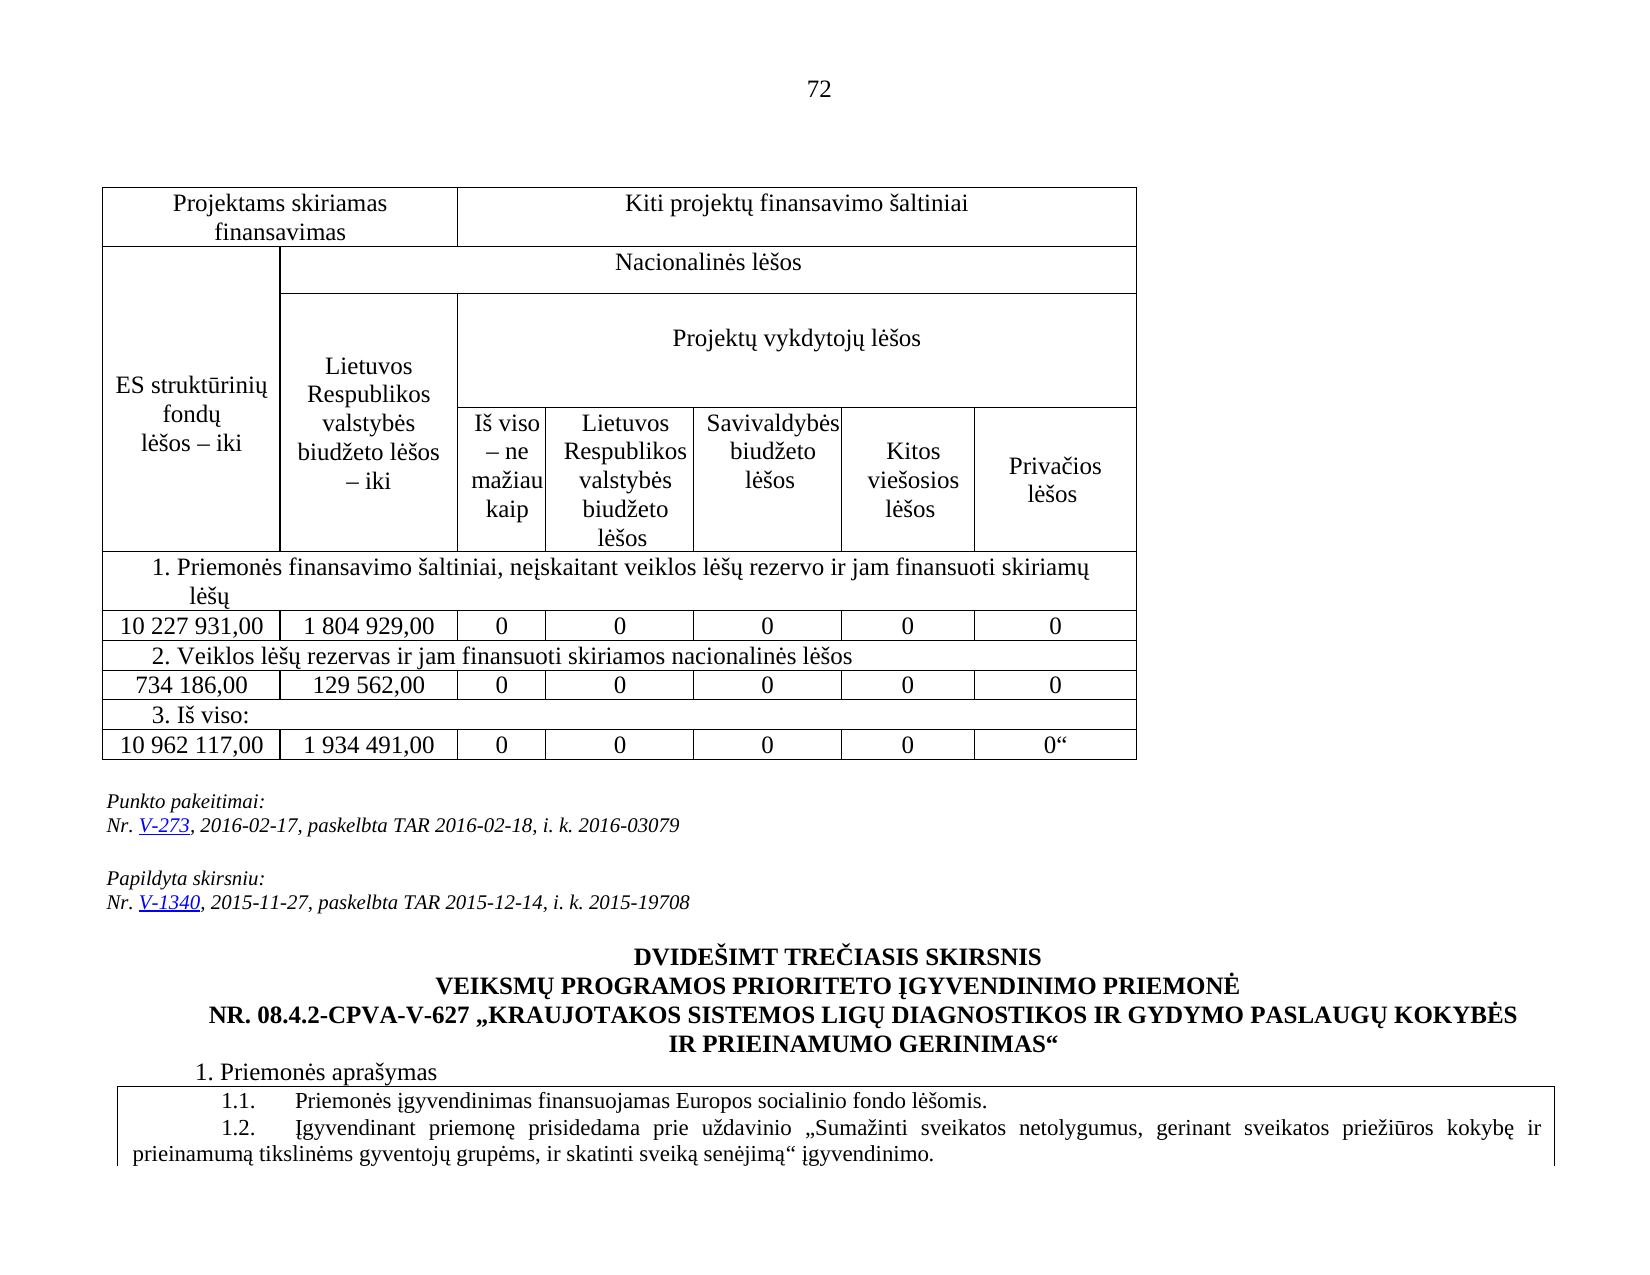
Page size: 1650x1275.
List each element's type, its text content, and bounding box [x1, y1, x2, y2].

table_cell 10 227 931,00 [103, 611, 279, 640]
table_cell 0 [694, 611, 841, 640]
table_cell 0 [842, 730, 974, 759]
table_cell Lietuvos Respublikos valstybės biudžeto lėšos – iki [281, 294, 457, 551]
table_cell ES struktūrinių fondų lėšos – iki [103, 247, 279, 551]
text VEIKSMŲ PROGRAMOS PRIORITETO ĮGYVENDINIMO PRIEMONĖ [144, 971, 1532, 1000]
table_cell 0 [458, 611, 545, 640]
table_cell Projektų vykdytojų lėšos [458, 294, 1136, 407]
table_cell 10 962 117,00 [103, 730, 279, 759]
table_cell 0 [546, 730, 693, 759]
table_cell 0 [694, 671, 841, 699]
table_cell 0“ [975, 730, 1136, 759]
table_header Projektams skiriamas finansavimas [103, 188, 457, 246]
table_cell 1.2. Įgyvendinant priemonę prisidedama prie uždavinio „Sumažinti sveikatos netolygumus, gerinant sveikatos priežiūros kokybę ir prieinamumą tikslinėms gyventojų grupėms, ir skatinti sveiką senėjimą“ įgyvendinimo. [118, 1114, 1554, 1166]
table_cell 0 [694, 730, 841, 759]
text Nr. V-1340, 2015-11-27, paskelbta TAR 2015-12-14, i. k. 2015-19708 [106, 890, 1532, 914]
table_cell 734 186,00 [103, 671, 279, 699]
table_cell 0 [842, 671, 974, 699]
table_cell 129 562,00 [281, 671, 457, 699]
table_cell 0 [842, 611, 974, 640]
table_cell Privačios lėšos [975, 408, 1136, 551]
table_cell 3. Iš viso: [103, 700, 1136, 729]
table_cell 0 [458, 730, 545, 759]
table_cell 0 [458, 671, 545, 699]
text NR. 08.4.2-CPVA-V-627 „KRAUJOTAKOS SISTEMOS LIGŲ DIAGNOSTIKOS IR GYDYMO PASLAUGŲ KOKYBĖS IR PRIEINAMUMO GERINIMAS“ [195, 1000, 1532, 1057]
table_cell Lietuvos Respublikos valstybės biudžeto lėšos [546, 408, 693, 551]
table_cell Iš viso – ne mažiau kaip [458, 408, 545, 551]
table_cell Savivaldybės biudžeto lėšos [694, 408, 841, 551]
table_cell Kitos viešosios lėšos [842, 408, 974, 551]
text 1. Priemonės aprašymas [106, 1057, 1532, 1086]
text Papildyta skirsniu: [106, 866, 1532, 890]
table_cell Nacionalinės lėšos [281, 247, 1136, 293]
table_cell 0 [975, 671, 1136, 699]
table_cell 1. Priemonės finansavimo šaltiniai, neįskaitant veiklos lėšų rezervo ir jam finansuoti skiriamų lėšų [103, 552, 1136, 610]
table_cell 0 [975, 611, 1136, 640]
table_header Kiti projektų finansavimo šaltiniai [458, 188, 1136, 246]
table_cell 0 [546, 611, 693, 640]
table_cell 0 [546, 671, 693, 699]
table_cell 1 804 929,00 [281, 611, 457, 640]
table_header 1.1. Priemonės įgyvendinimas finansuojamas Europos socialinio fondo lėšomis. [118, 1087, 1554, 1114]
text Punkto pakeitimai: [106, 789, 1532, 813]
table_cell 1 934 491,00 [281, 730, 457, 759]
table_cell 2. Veiklos lėšų rezervas ir jam finansuoti skiriamos nacionalinės lėšos [103, 641, 1136, 669]
text DVIDEŠIMT TREČIASIS SKIRSNIS [144, 942, 1532, 971]
text Nr. V-273, 2016-02-17, paskelbta TAR 2016-02-18, i. k. 2016-03079 [106, 813, 1532, 837]
